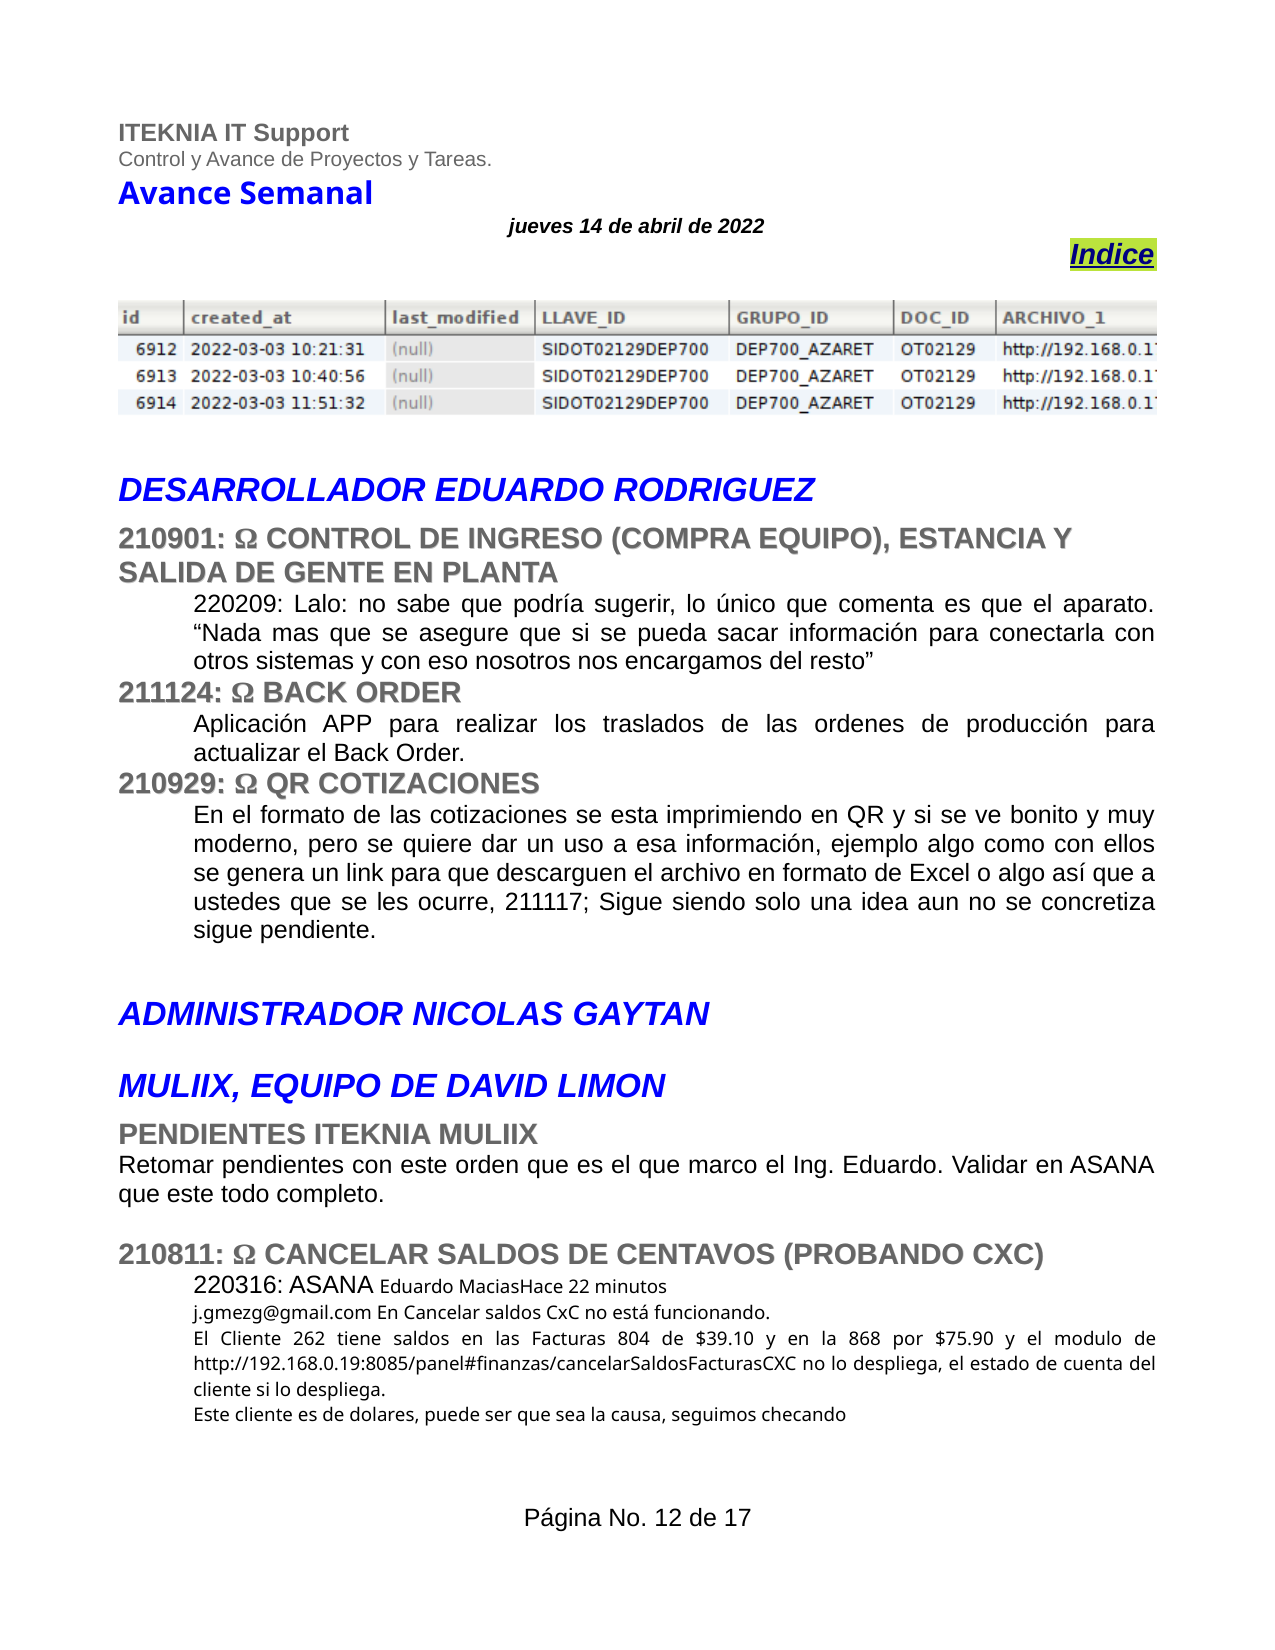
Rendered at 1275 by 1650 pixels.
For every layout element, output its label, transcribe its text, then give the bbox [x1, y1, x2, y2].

picture [118, 300, 1157, 421]
text Retomar pendientes con este orden que es el que marco el Ing. Eduardo. Validar en ASANA que este todo completo. [118, 1150, 1157, 1208]
text El Cliente 262 tiene saldos en las Facturas 804 de $39.10 y en la 868 por $75.90 y el modulo de http://192.168.0.19:8085/panel#finanzas/cancelarSaldosFacturasCXC no lo despliega, el estado de cuenta del cliente si lo despliega. [193, 1325, 1157, 1401]
subtitle DESARROLLADOR EDUARDO RODRIGUEZ [118, 470, 1157, 509]
subtitle Pendientes Iteknia Muliix [118, 1117, 1157, 1150]
text Este cliente es de dolares, puede ser que sea la causa, seguimos checando [193, 1401, 1157, 1427]
text 220209: Lalo: no sabe que podría sugerir, lo único que comenta es que el aparato. “Nada mas que se asegure que si se pueda sacar información para conectarla con otros sistemas y con eso nosotros nos encargamos del resto” [193, 589, 1157, 675]
subtitle ADMINISTRADOR NICOLAS GAYTAN [118, 993, 1157, 1032]
subtitle 211124: Ω BACK ORDER [118, 675, 1157, 709]
text En el formato de las cotizaciones se esta imprimiendo en QR y si se ve bonito y muy moderno, pero se quiere dar un uso a esa información, ejemplo algo como con ellos se genera un link para que descarguen el archivo en formato de Excel o algo así que a ustedes que se les ocurre, 211117; Sigue siendo solo una idea aun no se concretiza sigue pendiente. [193, 800, 1157, 944]
text 220316: ASANA Eduardo MaciasHace 22 minutos [193, 1271, 1157, 1299]
subtitle 210929: Ω QR COTIZACIONES [118, 766, 1157, 800]
text j.gmezg@gmail.com En Cancelar saldos CxC no está funcionando. [193, 1299, 1157, 1325]
subtitle 210811: Ω CANCELAR SALDOS DE CENTAVOS (PROBANDO CXC) [118, 1237, 1157, 1271]
text Aplicación APP para realizar los traslados de las ordenes de producción para actualizar el Back Order. [193, 709, 1157, 766]
subtitle MULIIX, EQUIPO DE DAVID LIMON [118, 1066, 1157, 1104]
subtitle 210901: Ω CONTROL DE INGRESO (compra equipo), ESTANCIA Y SALIDA DE GENTE EN PLANTA [118, 521, 1157, 589]
